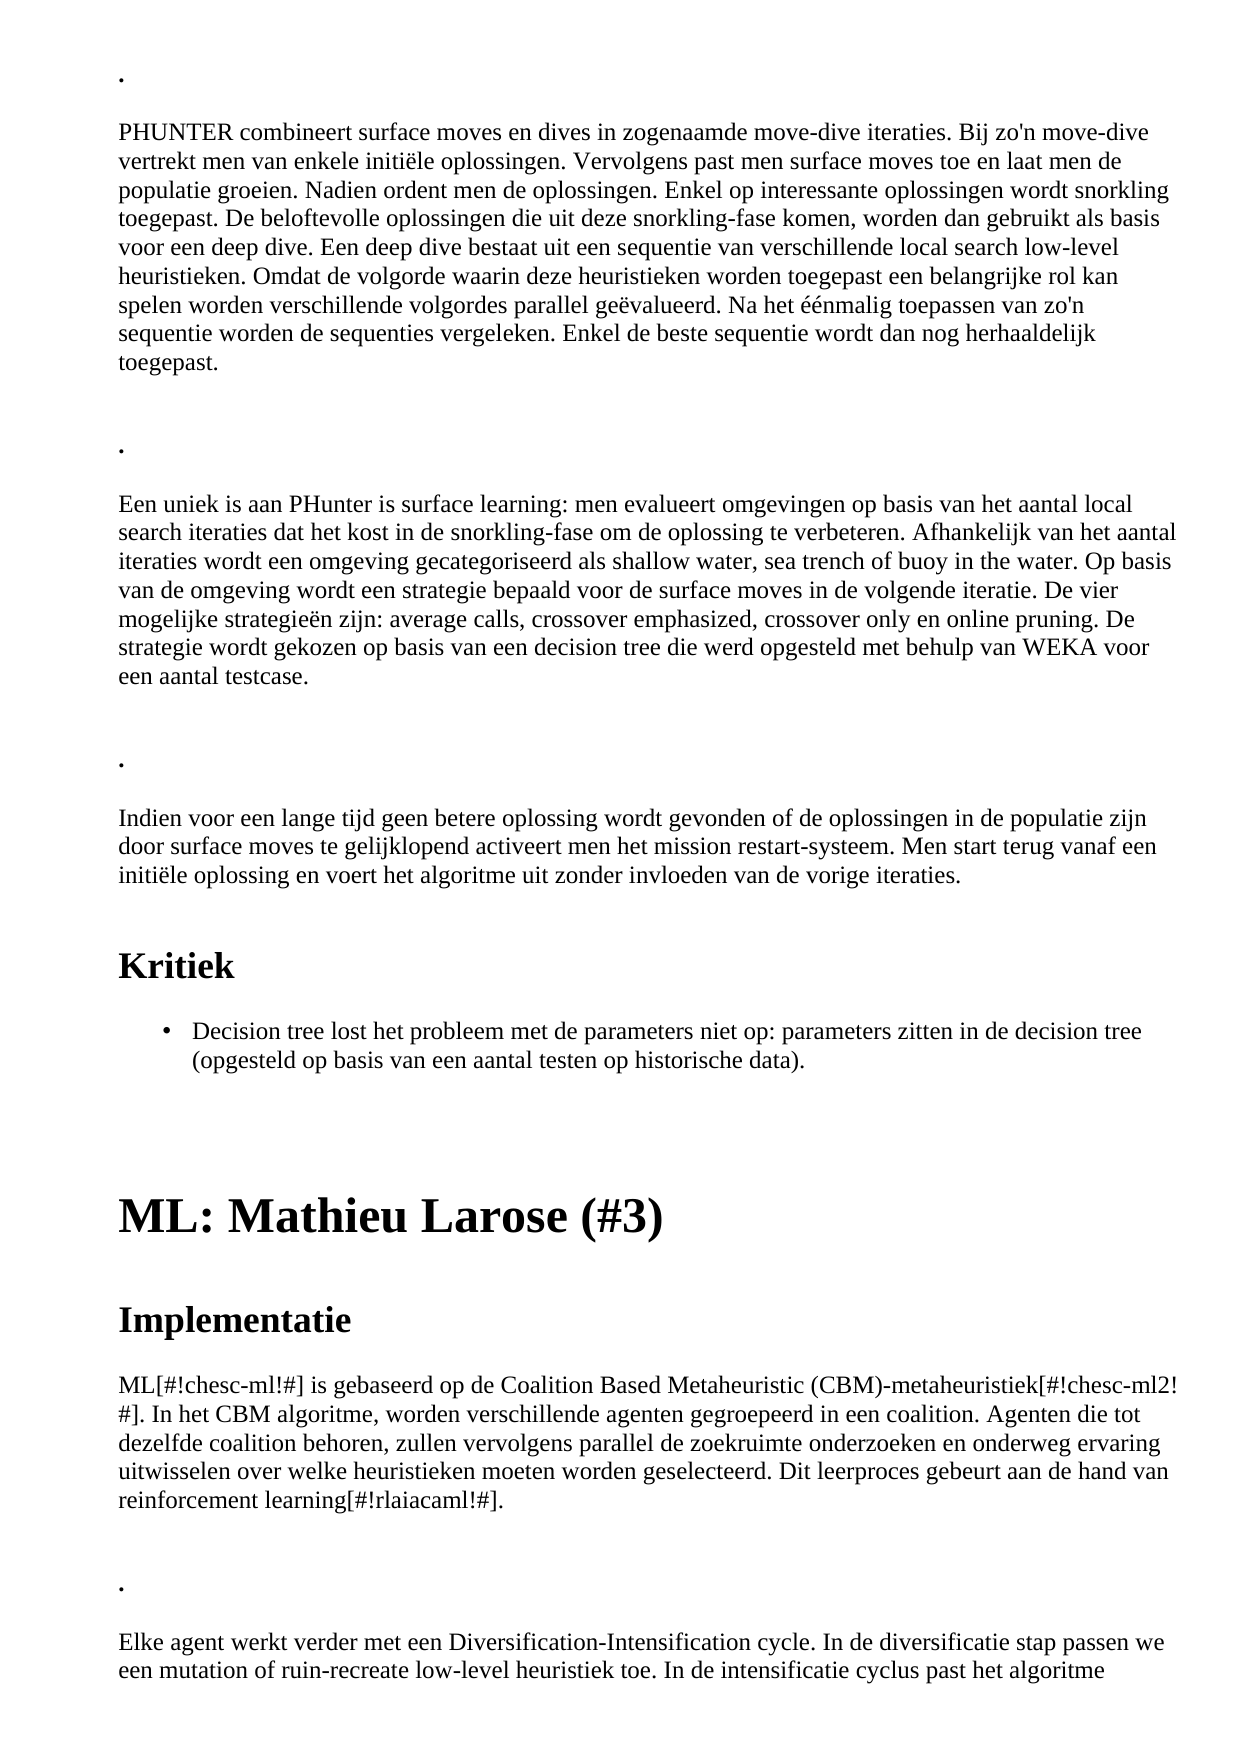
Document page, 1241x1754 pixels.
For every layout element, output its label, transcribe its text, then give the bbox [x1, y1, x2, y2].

subtitle Implementatie [118, 1297, 1181, 1341]
subtitle . [118, 744, 1181, 773]
subtitle ML: Mathieu Larose (#3) [118, 1128, 1181, 1243]
text PHUNTER combineert surface moves en dives in zogenaamde move-dive iteraties. Bij zo'n move-dive vertrekt men van enkele initiële oplossingen. Vervolgens past men surface moves toe en laat men de populatie groeien. Nadien ordent men de oplossingen. Enkel op interessante oplossingen wordt snorkling toegepast. De beloftevolle oplossingen die uit deze snorkling-fase komen, worden dan gebruikt als basis voor een deep dive. Een deep dive bestaat uit een sequentie van verschillende local search low-level heuristieken. Omdat de volgorde waarin deze heuristieken worden toegepast een belangrijke rol kan spelen worden verschillende volgordes parallel geëvalueerd. Na het éénmalig toepassen van zo'n sequentie worden de sequenties vergeleken. Enkel de beste sequentie wordt dan nog herhaaldelijk toegepast. [118, 117, 1181, 376]
subtitle . [118, 59, 1181, 88]
subtitle Kritiek [118, 943, 1181, 987]
subtitle . [118, 1568, 1181, 1597]
text ML[#!chesc-ml!#] is gebaseerd op de Coalition Based Metaheuristic (CBM)-metaheuristiek[#!chesc-ml2!#]. In het CBM algoritme, worden verschillende agenten gegroepeerd in een coalition. Agenten die tot dezelfde coalition behoren, zullen vervolgens parallel de zoekruimte onderzoeken en onderweg ervaring uitwisselen over welke heuristieken moeten worden geselecteerd. Dit leerproces gebeurt aan de hand van reinforcement learning[#!rlaiacaml!#]. [118, 1370, 1181, 1514]
subtitle . [118, 431, 1181, 459]
text Een uniek is aan PHunter is surface learning: men evalueert omgevingen op basis van het aantal local search iteraties dat het kost in de snorkling-fase om de oplossing te verbeteren. Afhankelijk van het aantal iteraties wordt een omgeving gecategoriseerd als shallow water, sea trench of buoy in the water. Op basis van de omgeving wordt een strategie bepaald voor de surface moves in de volgende iteratie. De vier mogelijke strategieën zijn: average calls, crossover emphasized, crossover only en online pruning. De strategie wordt gekozen op basis van een decision tree die werd opgesteld met behulp van WEKA voor een aantal testcase. [118, 489, 1181, 690]
list Decision tree lost het probleem met de parameters niet op: parameters zitten in de decision tree (opgesteld op basis van een aantal testen op historische data). [162, 1016, 1181, 1073]
text Indien voor een lange tijd geen betere oplossing wordt gevonden of de oplossingen in de populatie zijn door surface moves te gelijklopend activeert men het mission restart-systeem. Men start terug vanaf een initiële oplossing en voert het algoritme uit zonder invloeden van de vorige iteraties. [118, 803, 1181, 889]
text Elke agent werkt verder met een Diversification-Intensification cycle. In de diversificatie stap passen we een mutation of ruin-recreate low-level heuristiek toe. In de intensificatie cyclus past het algoritme [118, 1627, 1181, 1684]
